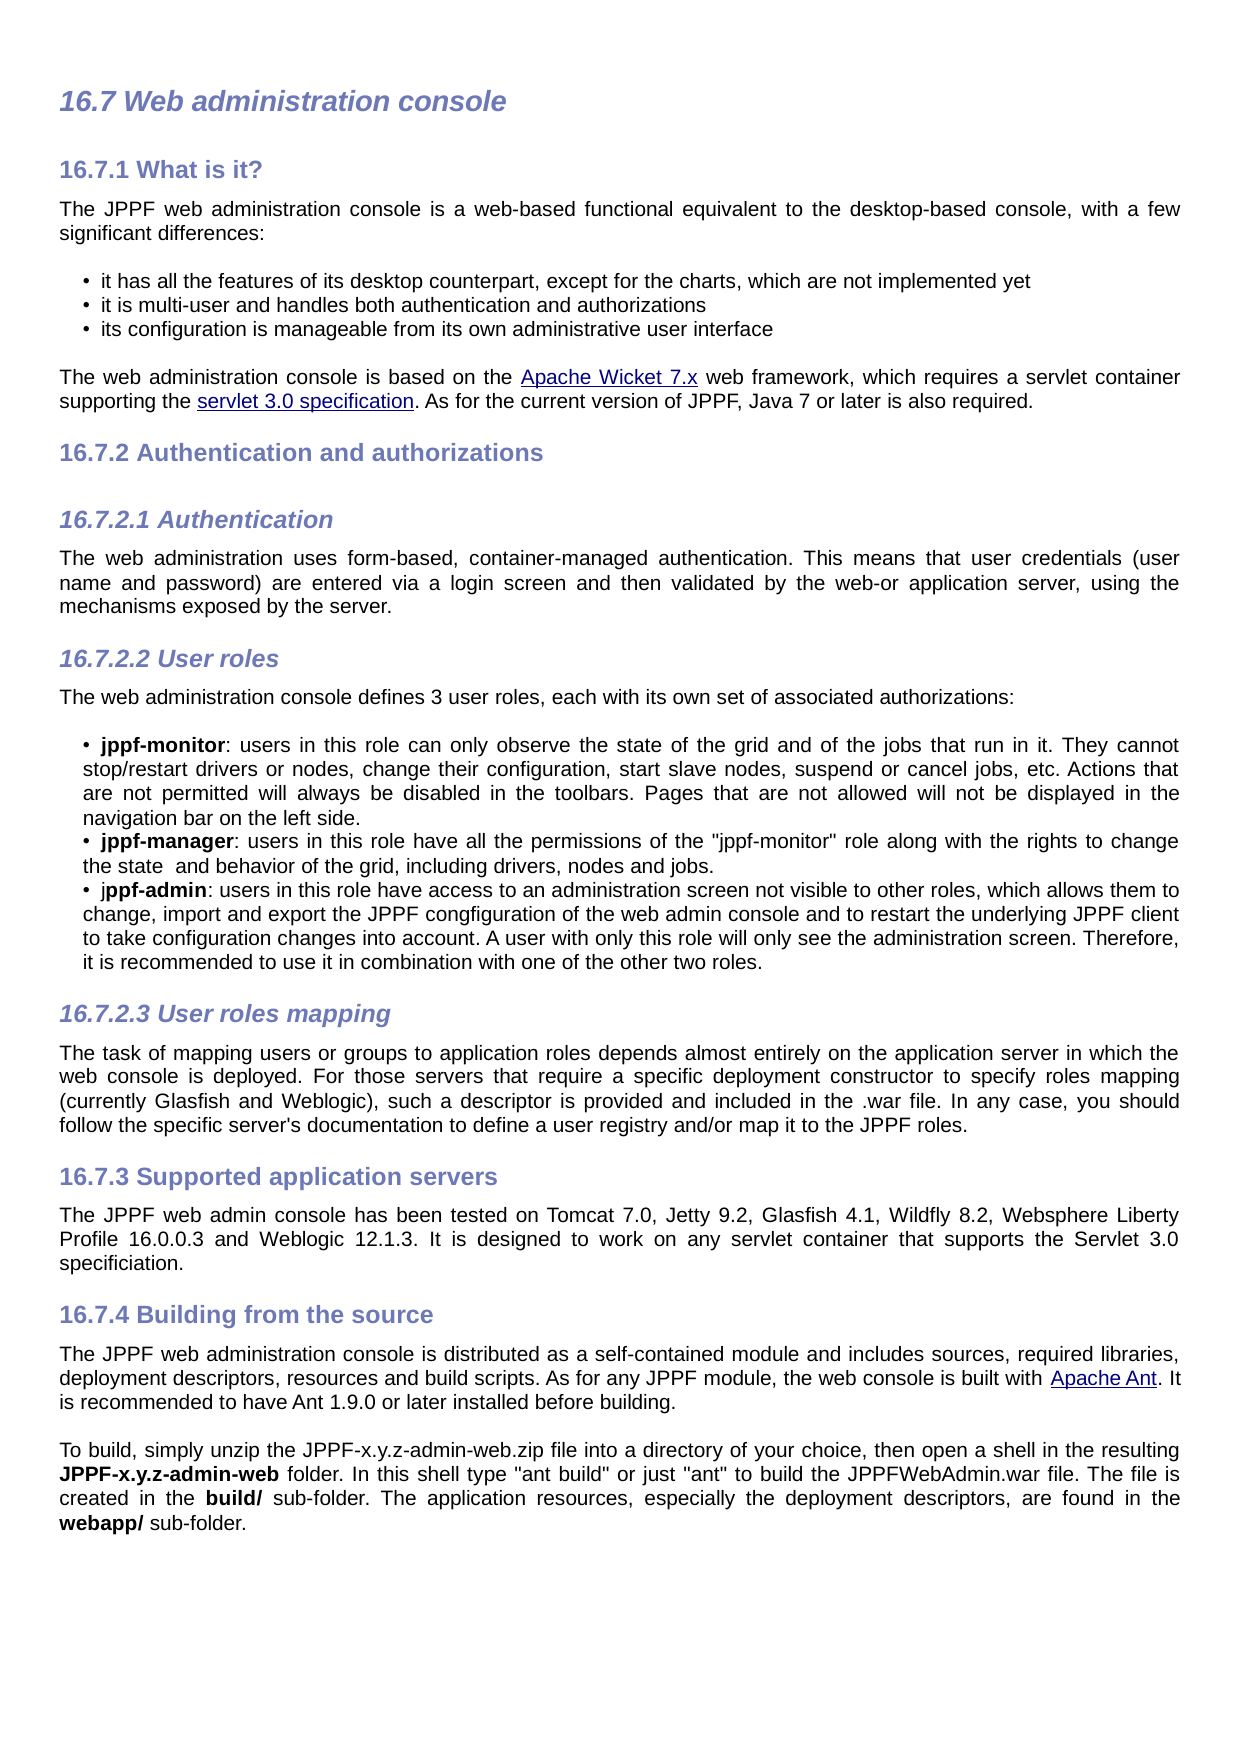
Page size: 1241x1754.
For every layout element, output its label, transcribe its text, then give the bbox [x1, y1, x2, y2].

subtitle Authentication [59, 505, 1181, 534]
text The web administration console is based on the Apache Wicket 7.x web framework, which requires a servlet container supporting the servlet 3.0 specification. As for the current version of JPPF, Java 7 or later is also required. [59, 365, 1181, 413]
list its configuration is manageable from its own administrative user interface [83, 317, 1181, 341]
subtitle Web administration console [59, 84, 1181, 118]
subtitle Building from the source [59, 1300, 1181, 1329]
text The web administration uses form-based, container-managed authentication. This means that user credentials (user name and password) are entered via a login screen and then validated by the web-or application server, using the mechanisms exposed by the server. [59, 546, 1181, 618]
list jppf-admin: users in this role have access to an administration screen not visible to other roles, which allows them to change, import and export the JPPF congfiguration of the web admin console and to restart the underlying JPPF client to take configuration changes into account. A user with only this role will only see the administration screen. Therefore, it is recommended to use it in combination with one of the other two roles. [83, 878, 1181, 974]
subtitle What is it? [59, 155, 1181, 184]
text The JPPF web administration console is distributed as a self-contained module and includes sources, required libraries, deployment descriptors, resources and build scripts. As for any JPPF module, the web console is built with Apache Ant. It is recommended to have Ant 1.9.0 or later installed before building. [59, 1342, 1181, 1414]
subtitle User roles [59, 643, 1181, 673]
text The JPPF web admin console has been tested on Tomcat 7.0, Jetty 9.2, Glasfish 4.1, Wildfly 8.2, Websphere Liberty Profile 16.0.0.3 and Weblogic 12.1.3. It is designed to work on any servlet container that supports the Servlet 3.0 specificiation. [59, 1203, 1181, 1275]
text The web administration console defines 3 user roles, each with its own set of associated authorizations: [59, 685, 1181, 709]
list jppf-monitor: users in this role can only observe the state of the grid and of the jobs that run in it. They cannot stop/restart drivers or nodes, change their configuration, start slave nodes, suspend or cancel jobs, etc. Actions that are not permitted will always be disabled in the toolbars. Pages that are not allowed will not be displayed in the navigation bar on the left side. [83, 733, 1181, 829]
subtitle Supported application servers [59, 1162, 1181, 1191]
list jppf-manager: users in this role have all the permissions of the "jppf-monitor" role along with the rights to change the state and behavior of the grid, including drivers, nodes and jobs. [83, 829, 1181, 878]
list it is multi-user and handles both authentication and authorizations [83, 293, 1181, 317]
subtitle Authentication and authorizations [59, 438, 1181, 467]
text To build, simply unzip the JPPF-x.y.z-admin-web.zip file into a directory of your choice, then open a shell in the resulting JPPF-x.y.z-admin-web folder. In this shell type "ant build" or just "ant" to build the JPPFWebAdmin.war file. The file is created in the build/ sub-folder. The application resources, especially the deployment descriptors, are found in the webapp/ sub-folder. [59, 1438, 1181, 1534]
list it has all the features of its desktop counterpart, except for the charts, which are not implemented yet [83, 269, 1181, 293]
subtitle User roles mapping [59, 999, 1181, 1028]
text The JPPF web administration console is a web-based functional equivalent to the desktop-based console, with a few significant differences: [59, 197, 1181, 245]
text The task of mapping users or groups to application roles depends almost entirely on the application server in which the web console is deployed. For those servers that require a specific deployment constructor to specify roles mapping (currently Glasfish and Weblogic), such a descriptor is provided and included in the .war file. In any case, you should follow the specific server's documentation to define a user registry and/or map it to the JPPF roles. [59, 1040, 1181, 1137]
